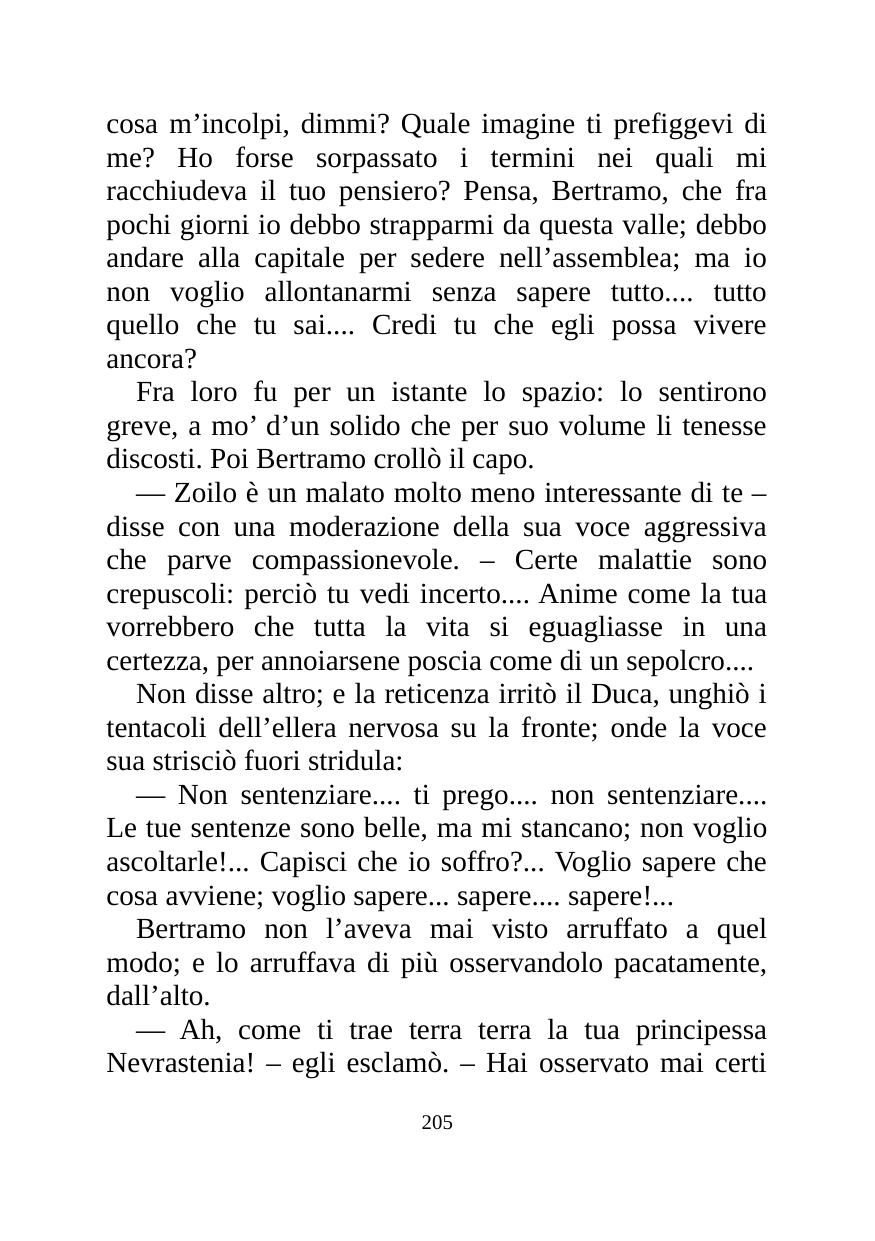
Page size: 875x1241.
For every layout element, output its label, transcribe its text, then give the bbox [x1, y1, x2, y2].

text — Zoilo è un malato molto meno interessante di te – disse con una moderazione della sua voce aggressiva che parve compassionevole. – Certe malattie sono crepuscoli: perciò tu vedi incerto.... Anime come la tua vorrebbero che tutta la vita si eguagliasse in una certezza, per annoiarsene poscia come di un sepolcro.... [106, 475, 768, 676]
text Bertramo non l’aveva mai visto arruffato a quel modo; e lo arruffava di più osservandolo pacatamente, dall’alto. [106, 911, 768, 1012]
text Non disse altro; e la reticenza irritò il Duca, unghiò i tentacoli dell’ellera nervosa su la fronte; onde la voce sua strisciò fuori stridula: [106, 676, 768, 777]
text — Non sentenziare.... ti prego.... non sentenziare.... Le tue sentenze sono belle, ma mi stancano; non voglio ascoltarle!... Capisci che io soffro?... Voglio sapere che cosa avviene; voglio sapere... sapere.... sapere!... [106, 777, 768, 911]
text — Ah, come ti trae terra terra la tua principessa Nevrastenia! – egli esclamò. – Hai osservato mai certi [106, 1012, 768, 1079]
text cosa m’incolpi, dimmi? Quale imagine ti prefiggevi di me? Ho forse sorpassato i termini nei quali mi racchiudeva il tuo pensiero? Pensa, Bertramo, che fra pochi giorni io debbo strapparmi da questa valle; debbo andare alla capitale per sedere nell’assemblea; ma io non voglio allontanarmi senza sapere tutto.... tutto quello che tu sai.... Credi tu che egli possa vivere ancora? [106, 106, 768, 374]
text Fra loro fu per un istante lo spazio: lo sentirono greve, a mo’ d’un solido che per suo volume li tenesse discosti. Poi Bertramo crollò il capo. [106, 374, 768, 475]
